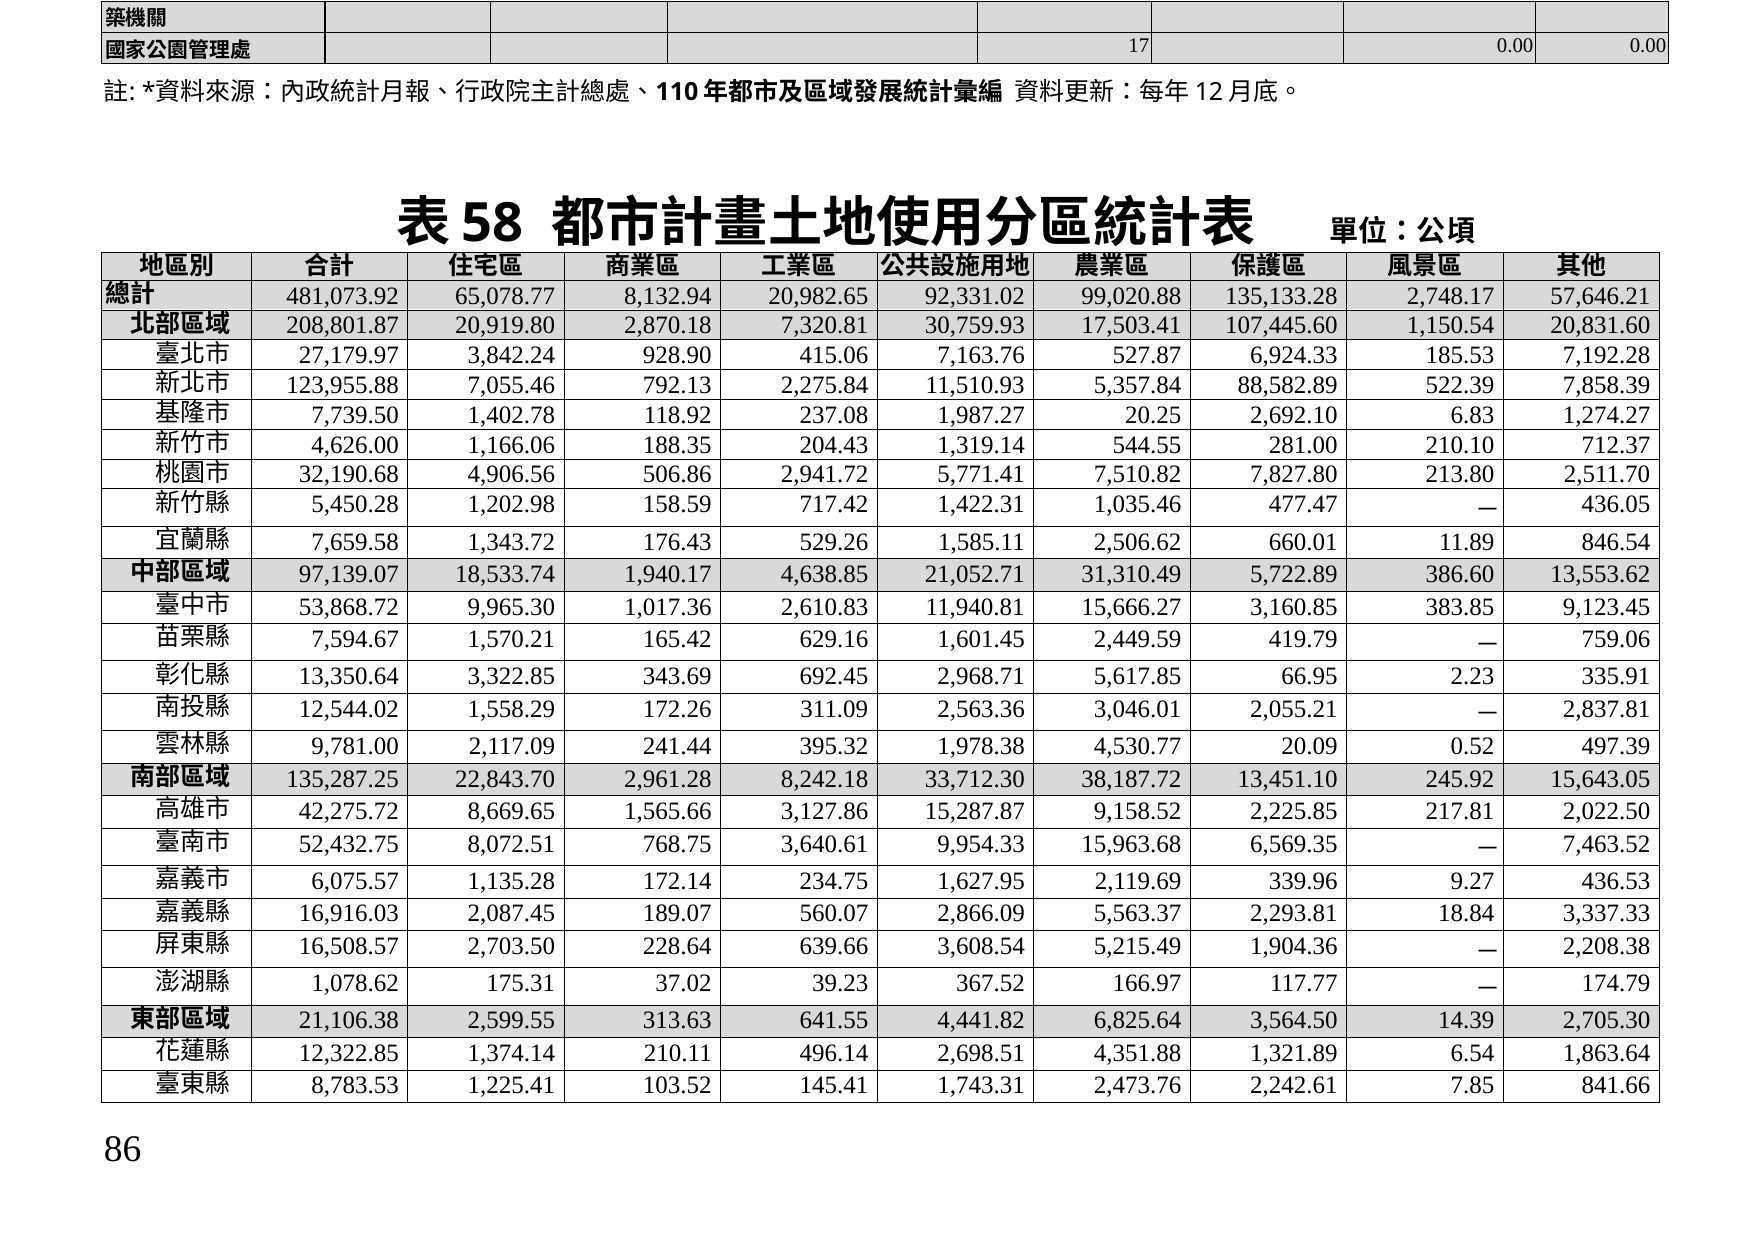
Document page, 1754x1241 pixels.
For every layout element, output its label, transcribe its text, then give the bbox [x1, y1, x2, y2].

table_cell 2,941.72 [721, 460, 877, 488]
table_cell 1,078.62 [252, 968, 407, 1004]
table_cell 692.45 [721, 661, 877, 693]
table_cell 北部區域 [102, 311, 251, 339]
table_cell 367.52 [878, 968, 1033, 1004]
table_cell 415.06 [721, 340, 877, 369]
table_cell 204.43 [721, 430, 877, 458]
table_cell 18.84 [1347, 899, 1503, 930]
table_cell 107,445.60 [1191, 311, 1346, 339]
table_cell 88,582.89 [1191, 370, 1346, 399]
table_cell 189.07 [565, 899, 720, 930]
table_header 其他 [1504, 253, 1659, 280]
table_cell 2,703.50 [408, 931, 564, 967]
table_cell 1,343.72 [408, 527, 564, 558]
table_cell 2,208.38 [1504, 931, 1659, 967]
table_cell 39.23 [721, 968, 877, 1004]
table_cell 103.52 [565, 1071, 720, 1102]
table_cell 1,166.06 [408, 430, 564, 458]
table_cell 彰化縣 [102, 661, 251, 693]
table_cell 1,585.11 [878, 527, 1033, 558]
table_cell 21,106.38 [252, 1006, 407, 1037]
table_cell 6,924.33 [1191, 340, 1346, 369]
table_cell － [1347, 489, 1503, 526]
table_cell 1,627.95 [878, 866, 1033, 897]
table_cell 1,743.31 [878, 1071, 1033, 1102]
table_cell 基隆市 [102, 400, 251, 429]
table_cell 1,904.36 [1191, 931, 1346, 967]
table_cell 1,150.54 [1347, 311, 1503, 339]
table_cell 3,564.50 [1191, 1006, 1346, 1037]
table_cell 澎湖縣 [102, 968, 251, 1004]
table_cell 343.69 [565, 661, 720, 693]
table_cell 南投縣 [102, 694, 251, 730]
table_cell 117.77 [1191, 968, 1346, 1004]
table_cell 237.08 [721, 400, 877, 429]
subtitle 表58 都市計畫土地使用分區統計表 單位：公頃 [103, 177, 1639, 252]
table_cell 1,374.14 [408, 1038, 564, 1069]
table_cell 7,510.82 [1034, 460, 1190, 488]
table_cell 7.85 [1347, 1071, 1503, 1102]
table_cell 13,553.62 [1504, 559, 1659, 591]
table_cell 5,215.49 [1034, 931, 1190, 967]
table_cell 3,160.85 [1191, 592, 1346, 623]
table_cell 210.11 [565, 1038, 720, 1069]
table_cell 759.06 [1504, 624, 1659, 660]
table_cell 16,916.03 [252, 899, 407, 930]
table_cell 2,870.18 [565, 311, 720, 339]
table_cell 42,275.72 [252, 796, 407, 828]
table_cell 1,940.17 [565, 559, 720, 591]
table_cell 2,511.70 [1504, 460, 1659, 488]
table_cell 383.85 [1347, 592, 1503, 623]
table_cell 4,626.00 [252, 430, 407, 458]
table_cell 496.14 [721, 1038, 877, 1069]
table_cell 165.42 [565, 624, 720, 660]
table_cell 2,473.76 [1034, 1071, 1190, 1102]
table_cell 234.75 [721, 866, 877, 897]
table_cell 22,843.70 [408, 764, 564, 795]
table_cell [326, 33, 490, 63]
table_cell 20.09 [1191, 731, 1346, 763]
table_cell 13,451.10 [1191, 764, 1346, 795]
table_cell 1,319.14 [878, 430, 1033, 458]
table_cell 7,192.28 [1504, 340, 1659, 369]
table_cell 4,441.82 [878, 1006, 1033, 1037]
table_cell 0.00 [1344, 33, 1535, 63]
table_cell 281.00 [1191, 430, 1346, 458]
table_cell 8,242.18 [721, 764, 877, 795]
table_cell [491, 33, 667, 63]
table_header 風景區 [1347, 253, 1503, 280]
table_cell 2,563.36 [878, 694, 1033, 730]
table_cell 3,046.01 [1034, 694, 1190, 730]
table_cell 185.53 [1347, 340, 1503, 369]
table_cell 苗栗縣 [102, 624, 251, 660]
table_cell 97,139.07 [252, 559, 407, 591]
table_cell 210.10 [1347, 430, 1503, 458]
table_cell 0.52 [1347, 731, 1503, 763]
table_cell 6.83 [1347, 400, 1503, 429]
table_cell 嘉義縣 [102, 899, 251, 930]
table_cell 135,287.25 [252, 764, 407, 795]
table_cell 1,978.38 [878, 731, 1033, 763]
table_cell 66.95 [1191, 661, 1346, 693]
table_cell 1,565.66 [565, 796, 720, 828]
table_cell 7,739.50 [252, 400, 407, 429]
table_cell 15,643.05 [1504, 764, 1659, 795]
table_cell 17 [978, 33, 1151, 63]
table_cell 6,569.35 [1191, 829, 1346, 865]
table_cell 1,601.45 [878, 624, 1033, 660]
table_cell 16,508.57 [252, 931, 407, 967]
table_cell 52,432.75 [252, 829, 407, 865]
table_cell 21,052.71 [878, 559, 1033, 591]
table_cell 768.75 [565, 829, 720, 865]
table_cell [668, 2, 977, 32]
table_cell 7,163.76 [878, 340, 1033, 369]
table_cell 13,350.64 [252, 661, 407, 693]
table_cell 4,530.77 [1034, 731, 1190, 763]
table_cell 2,968.71 [878, 661, 1033, 693]
table_cell 477.47 [1191, 489, 1346, 526]
table_cell 7,594.67 [252, 624, 407, 660]
table_cell － [1347, 968, 1503, 1004]
table_cell 2,275.84 [721, 370, 877, 399]
table_cell 2,119.69 [1034, 866, 1190, 897]
table_cell 東部區域 [102, 1006, 251, 1037]
table_cell 高雄市 [102, 796, 251, 828]
table_cell 1,202.98 [408, 489, 564, 526]
table_cell 1,225.41 [408, 1071, 564, 1102]
table_cell 176.43 [565, 527, 720, 558]
table_cell 花蓮縣 [102, 1038, 251, 1069]
table_cell 335.91 [1504, 661, 1659, 693]
table_cell 2,748.17 [1347, 281, 1503, 309]
table_header 保護區 [1191, 253, 1346, 280]
table_cell 20,982.65 [721, 281, 877, 309]
table_cell 3,842.24 [408, 340, 564, 369]
table_cell 15,666.27 [1034, 592, 1190, 623]
table_cell [1152, 2, 1343, 32]
table_cell 2,242.61 [1191, 1071, 1346, 1102]
table_cell 522.39 [1347, 370, 1503, 399]
table_cell 2,705.30 [1504, 1006, 1659, 1037]
table_cell 118.92 [565, 400, 720, 429]
table_cell 3,640.61 [721, 829, 877, 865]
table_cell 7,463.52 [1504, 829, 1659, 865]
table_header 公共設施用地 [878, 253, 1033, 280]
table_cell 2.23 [1347, 661, 1503, 693]
table_cell 639.66 [721, 931, 877, 967]
table_cell 792.13 [565, 370, 720, 399]
table_cell 145.41 [721, 1071, 877, 1102]
table_cell 506.86 [565, 460, 720, 488]
table_cell 7,320.81 [721, 311, 877, 339]
table_cell 7,858.39 [1504, 370, 1659, 399]
table_cell 桃園市 [102, 460, 251, 488]
table_cell 2,837.81 [1504, 694, 1659, 730]
table_cell 57,646.21 [1504, 281, 1659, 309]
table_cell 1,558.29 [408, 694, 564, 730]
table_cell 20,831.60 [1504, 311, 1659, 339]
table_cell 築機關 [102, 2, 324, 32]
table_cell 5,771.41 [878, 460, 1033, 488]
table_header 地區別 [102, 253, 251, 280]
table_cell 中部區域 [102, 559, 251, 591]
table_cell 3,322.85 [408, 661, 564, 693]
table_cell 臺北市 [102, 340, 251, 369]
table_cell － [1347, 931, 1503, 967]
table_cell 544.55 [1034, 430, 1190, 458]
table_cell [668, 33, 977, 63]
table_cell 2,506.62 [1034, 527, 1190, 558]
table_cell 4,638.85 [721, 559, 877, 591]
table_cell 529.26 [721, 527, 877, 558]
table_cell 172.14 [565, 866, 720, 897]
table_cell 717.42 [721, 489, 877, 526]
table_cell 419.79 [1191, 624, 1346, 660]
table_cell 2,599.55 [408, 1006, 564, 1037]
table_cell 屏東縣 [102, 931, 251, 967]
table_cell 213.80 [1347, 460, 1503, 488]
table_cell － [1347, 624, 1503, 660]
table_cell 12,544.02 [252, 694, 407, 730]
table_cell 5,563.37 [1034, 899, 1190, 930]
table_cell 2,022.50 [1504, 796, 1659, 828]
table_cell 3,608.54 [878, 931, 1033, 967]
table_header 合計 [252, 253, 407, 280]
table_cell 245.92 [1347, 764, 1503, 795]
table_cell － [1347, 694, 1503, 730]
table_cell 158.59 [565, 489, 720, 526]
table_cell 1,017.36 [565, 592, 720, 623]
table_cell 928.90 [565, 340, 720, 369]
table_cell 3,337.33 [1504, 899, 1659, 930]
table_cell 1,987.27 [878, 400, 1033, 429]
table_cell 2,087.45 [408, 899, 564, 930]
table_cell 436.05 [1504, 489, 1659, 526]
table_cell 2,610.83 [721, 592, 877, 623]
table_cell 3,127.86 [721, 796, 877, 828]
table_cell 629.16 [721, 624, 877, 660]
table_cell [1536, 2, 1668, 32]
table_cell 9.27 [1347, 866, 1503, 897]
table_cell 436.53 [1504, 866, 1659, 897]
table_cell 1,422.31 [878, 489, 1033, 526]
table_cell 2,225.85 [1191, 796, 1346, 828]
table_cell 15,963.68 [1034, 829, 1190, 865]
table_cell 175.31 [408, 968, 564, 1004]
table_cell 6.54 [1347, 1038, 1503, 1069]
text 註: *資料來源：內政統計月報、行政院主計總處、110年都市及區域發展統計彙編 資料更新：每年12月底。 [103, 64, 1639, 102]
table_cell 1,035.46 [1034, 489, 1190, 526]
table_cell 8,669.65 [408, 796, 564, 828]
table_cell 313.63 [565, 1006, 720, 1037]
table_cell 560.07 [721, 899, 877, 930]
table_cell 11,940.81 [878, 592, 1033, 623]
table_cell 4,351.88 [1034, 1038, 1190, 1069]
table_cell 241.44 [565, 731, 720, 763]
table_cell 5,357.84 [1034, 370, 1190, 399]
table_cell 新北市 [102, 370, 251, 399]
table_header 商業區 [565, 253, 720, 280]
table_cell 5,722.89 [1191, 559, 1346, 591]
table_cell 31,310.49 [1034, 559, 1190, 591]
table_cell 65,078.77 [408, 281, 564, 309]
table_cell 339.96 [1191, 866, 1346, 897]
table_cell 4,906.56 [408, 460, 564, 488]
table_cell 386.60 [1347, 559, 1503, 591]
table_cell 9,123.45 [1504, 592, 1659, 623]
table_cell 2,961.28 [565, 764, 720, 795]
table_cell 臺東縣 [102, 1071, 251, 1102]
table_header 住宅區 [408, 253, 564, 280]
table_cell 2,449.59 [1034, 624, 1190, 660]
table_cell 6,825.64 [1034, 1006, 1190, 1037]
table_cell 新竹市 [102, 430, 251, 458]
table_cell 27,179.97 [252, 340, 407, 369]
table_cell 53,868.72 [252, 592, 407, 623]
table_cell 9,954.33 [878, 829, 1033, 865]
table_header 農業區 [1034, 253, 1190, 280]
table_cell 2,698.51 [878, 1038, 1033, 1069]
table_cell 9,158.52 [1034, 796, 1190, 828]
table_cell 846.54 [1504, 527, 1659, 558]
table_cell 33,712.30 [878, 764, 1033, 795]
table_header 工業區 [721, 253, 877, 280]
table_cell 2,692.10 [1191, 400, 1346, 429]
table_cell 1,274.27 [1504, 400, 1659, 429]
table_cell 新竹縣 [102, 489, 251, 526]
table_cell 92,331.02 [878, 281, 1033, 309]
table_cell 30,759.93 [878, 311, 1033, 339]
table_cell 國家公園管理處 [102, 33, 324, 63]
table_cell 99,020.88 [1034, 281, 1190, 309]
table_cell [1152, 33, 1343, 63]
table_cell 8,783.53 [252, 1071, 407, 1102]
table_cell 32,190.68 [252, 460, 407, 488]
table_cell 7,827.80 [1191, 460, 1346, 488]
table_cell 395.32 [721, 731, 877, 763]
table_cell 174.79 [1504, 968, 1659, 1004]
table_cell 217.81 [1347, 796, 1503, 828]
table_cell 7,659.58 [252, 527, 407, 558]
table_cell 1,402.78 [408, 400, 564, 429]
table_cell 208,801.87 [252, 311, 407, 339]
table_cell 12,322.85 [252, 1038, 407, 1069]
table_cell 20.25 [1034, 400, 1190, 429]
table_cell 228.64 [565, 931, 720, 967]
table_cell [1344, 2, 1535, 32]
table_cell 15,287.87 [878, 796, 1033, 828]
table_cell 9,965.30 [408, 592, 564, 623]
table_cell 135,133.28 [1191, 281, 1346, 309]
table_cell 總計 [102, 281, 251, 309]
table_cell 雲林縣 [102, 731, 251, 763]
table_cell [978, 2, 1151, 32]
table_cell 1,321.89 [1191, 1038, 1346, 1069]
table_cell 17,503.41 [1034, 311, 1190, 339]
table_cell 臺中市 [102, 592, 251, 623]
table_cell 8,072.51 [408, 829, 564, 865]
table_cell 宜蘭縣 [102, 527, 251, 558]
table_cell 11,510.93 [878, 370, 1033, 399]
table_cell 11.89 [1347, 527, 1503, 558]
table_cell 9,781.00 [252, 731, 407, 763]
table_cell 641.55 [721, 1006, 877, 1037]
table_cell 2,055.21 [1191, 694, 1346, 730]
table_cell 481,073.92 [252, 281, 407, 309]
table_cell 20,919.80 [408, 311, 564, 339]
table_cell 1,863.64 [1504, 1038, 1659, 1069]
table_cell 2,293.81 [1191, 899, 1346, 930]
table_cell 6,075.57 [252, 866, 407, 897]
table_cell 0.00 [1536, 33, 1668, 63]
table_cell 18,533.74 [408, 559, 564, 591]
table_cell 南部區域 [102, 764, 251, 795]
table_cell 841.66 [1504, 1071, 1659, 1102]
table_cell 660.01 [1191, 527, 1346, 558]
table_cell 172.26 [565, 694, 720, 730]
table_cell 1,570.21 [408, 624, 564, 660]
table_cell 嘉義市 [102, 866, 251, 897]
table_cell 臺南市 [102, 829, 251, 865]
table_cell － [1347, 829, 1503, 865]
table_cell 8,132.94 [565, 281, 720, 309]
table_cell 38,187.72 [1034, 764, 1190, 795]
table_cell 2,866.09 [878, 899, 1033, 930]
table_cell 1,135.28 [408, 866, 564, 897]
table_cell 497.39 [1504, 731, 1659, 763]
table_cell 37.02 [565, 968, 720, 1004]
table_cell 123,955.88 [252, 370, 407, 399]
table_cell 7,055.46 [408, 370, 564, 399]
table_cell 14.39 [1347, 1006, 1503, 1037]
table_cell 712.37 [1504, 430, 1659, 458]
table_cell [491, 2, 667, 32]
table_cell 2,117.09 [408, 731, 564, 763]
table_cell 5,617.85 [1034, 661, 1190, 693]
table_cell 527.87 [1034, 340, 1190, 369]
table_cell 5,450.28 [252, 489, 407, 526]
table_cell 166.97 [1034, 968, 1190, 1004]
table_cell 311.09 [721, 694, 877, 730]
table_cell 188.35 [565, 430, 720, 458]
table_cell [326, 2, 490, 32]
